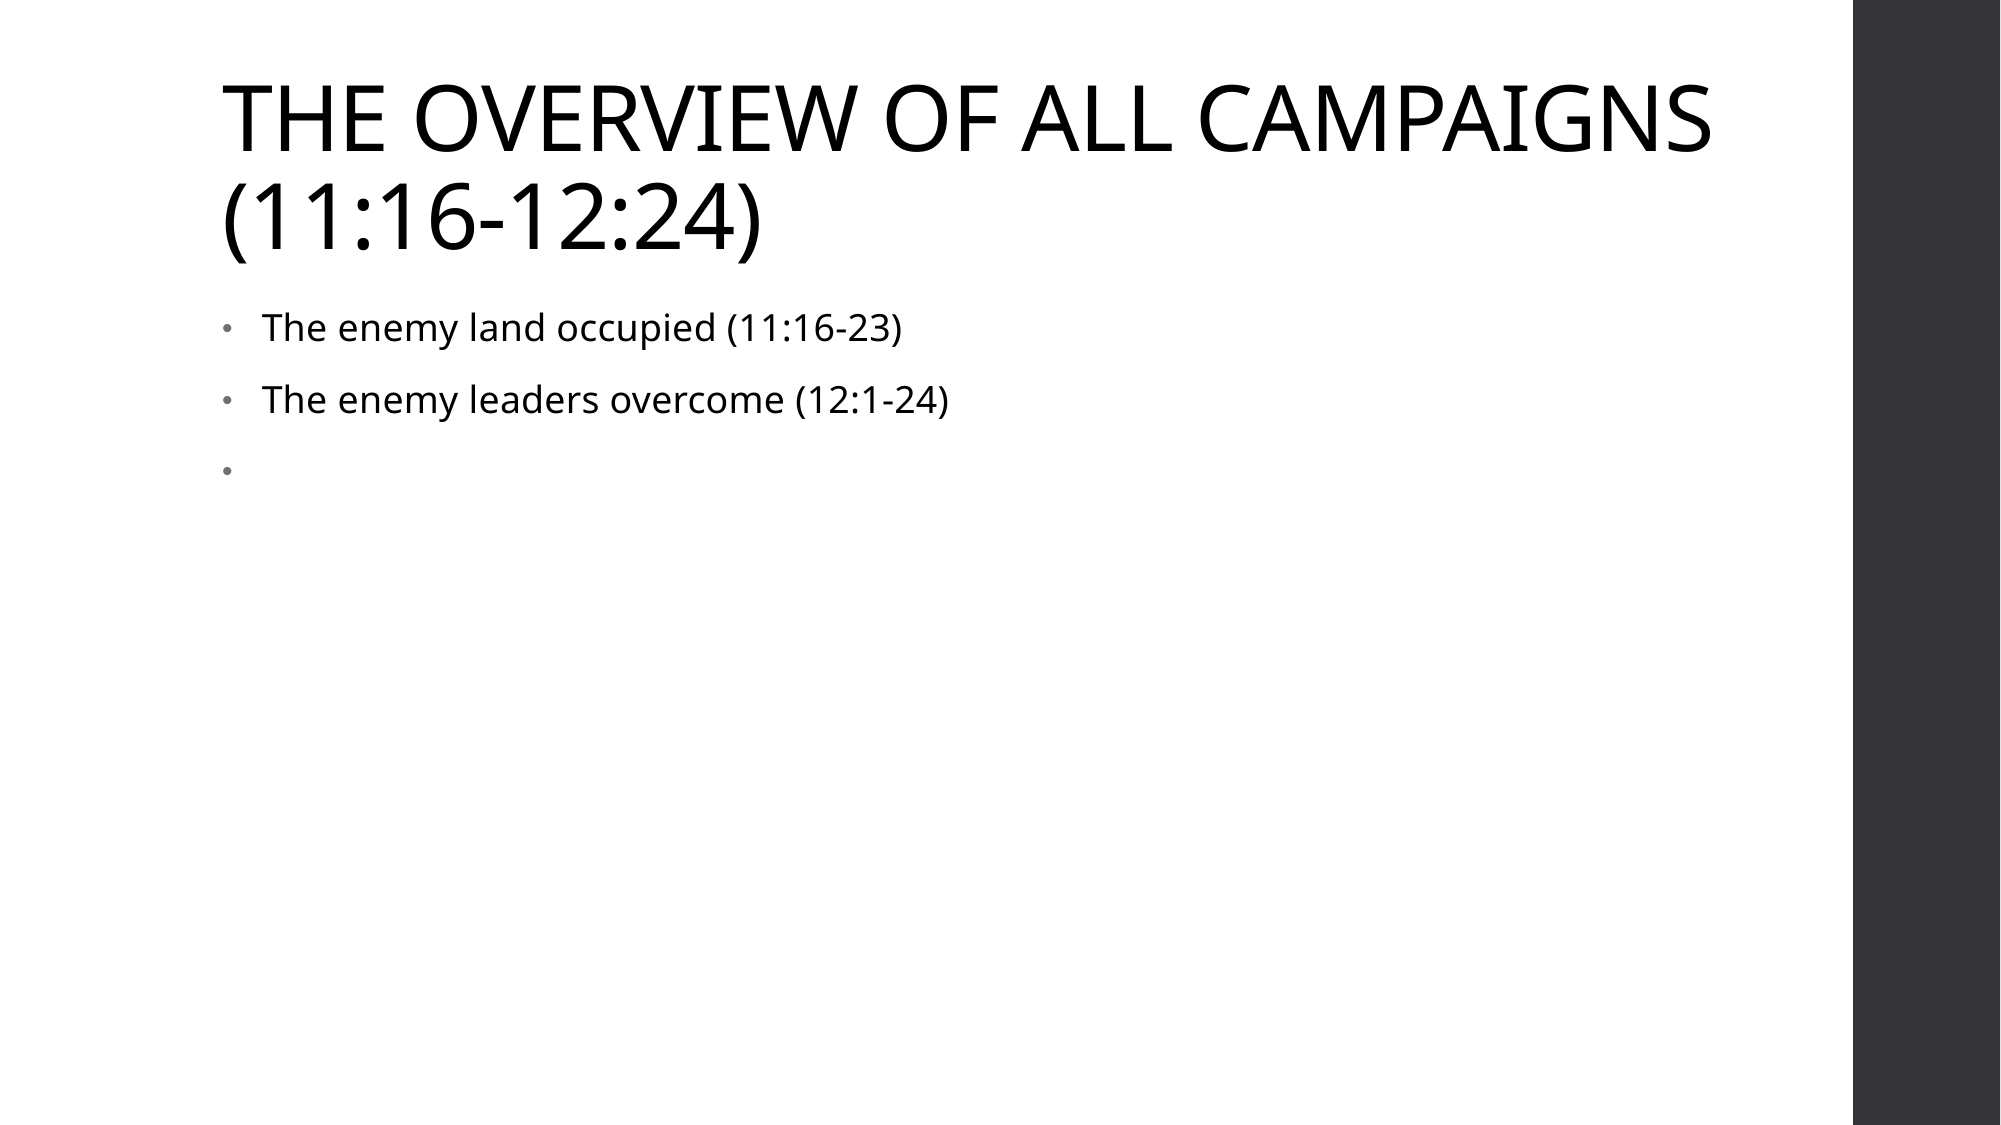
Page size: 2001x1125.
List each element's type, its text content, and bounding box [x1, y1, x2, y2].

title THE OVERVIEW OF ALL CAMPAIGNS (11:16-12:24) [206, 60, 1797, 278]
list The enemy land occupied (11:16-23) The enemy leaders overcome (12:1-24) [206, 299, 1617, 1014]
